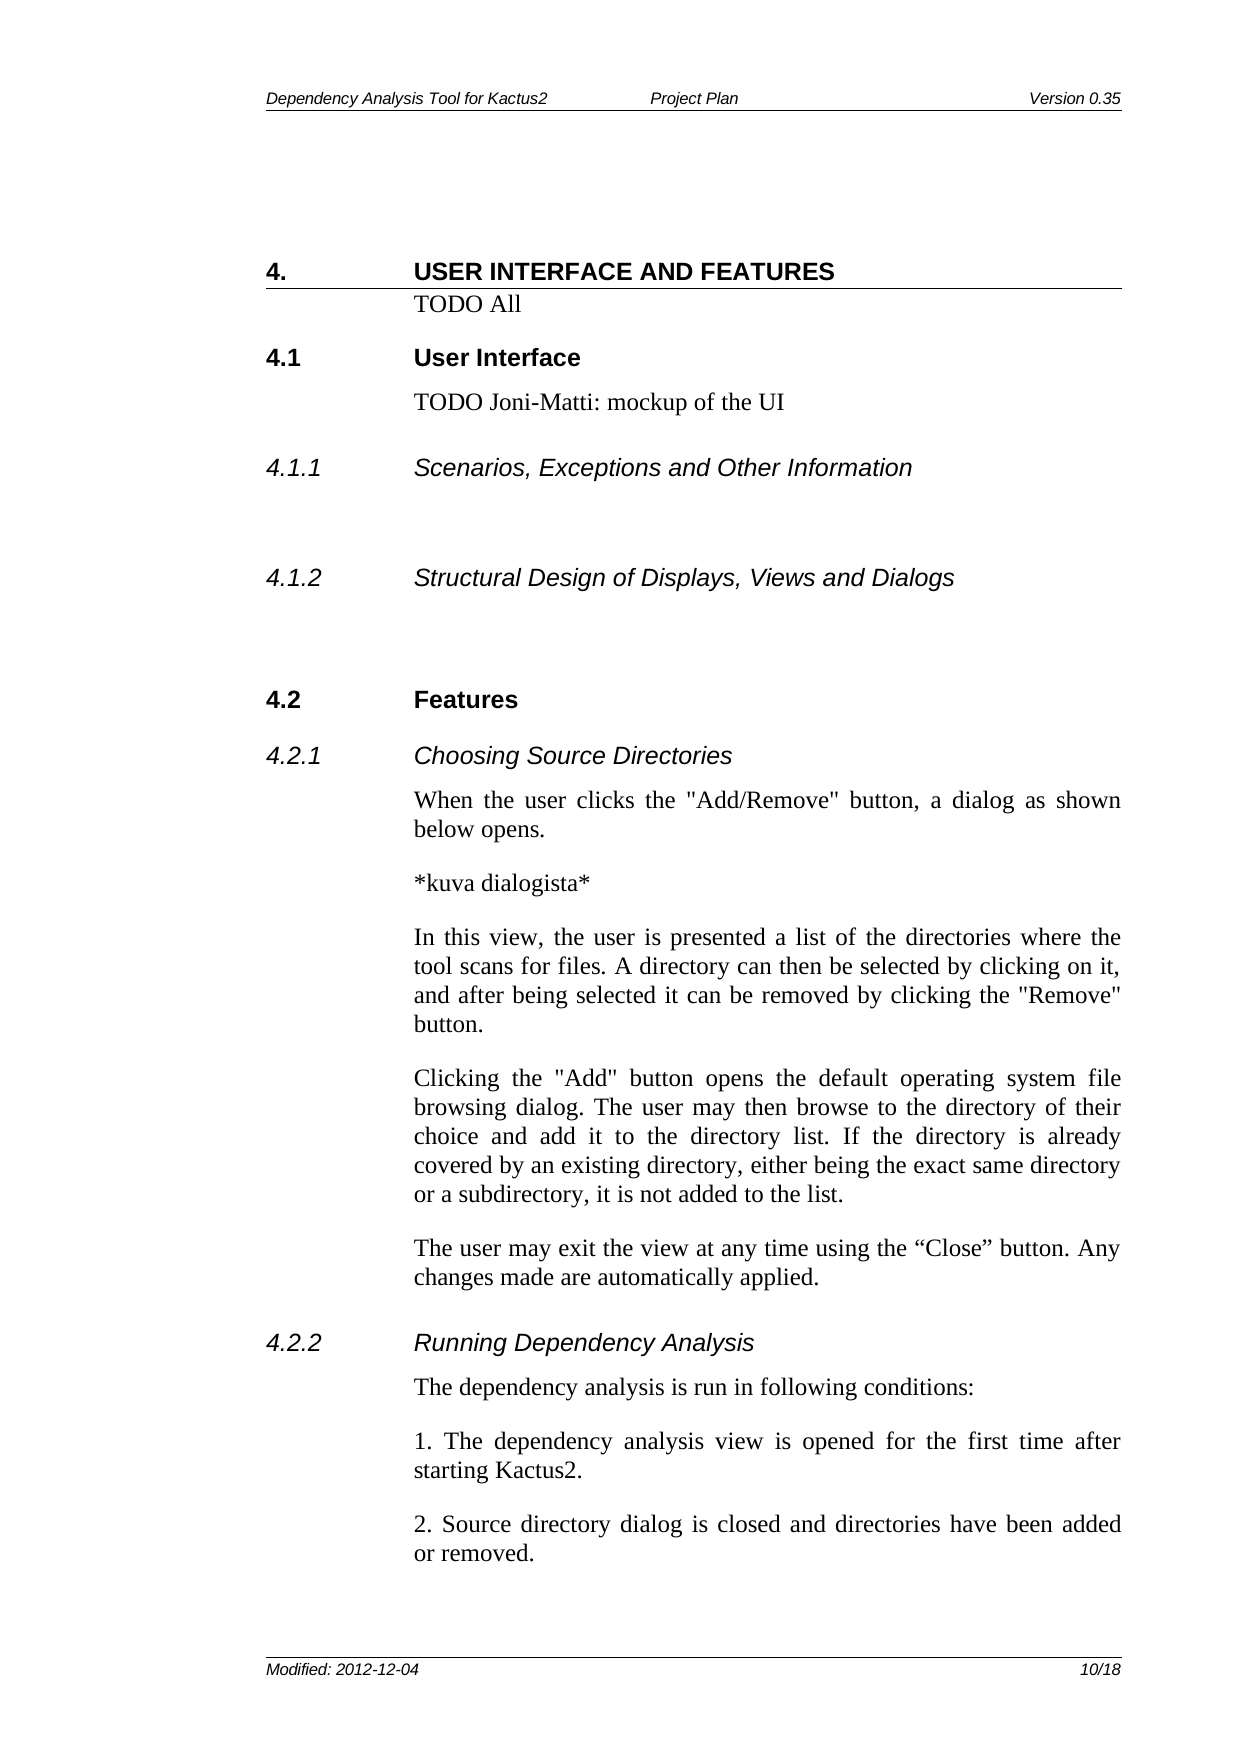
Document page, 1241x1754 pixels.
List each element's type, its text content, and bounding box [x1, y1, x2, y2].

subtitle Running Dependency Analysis [266, 1328, 1122, 1357]
subtitle Features [266, 685, 1122, 714]
text When the user clicks the "Add/Remove" button, a dialog as shown below opens. [413, 785, 1122, 843]
text TODO Joni-Matti: mockup of the UI [413, 387, 1122, 416]
subtitle User Interface [266, 343, 1122, 372]
text Clicking the "Add" button opens the default operating system file browsing dialog. The user may then browse to the directory of their choice and add it to the directory list. If the directory is already covered by an existing directory, either being the exact same directory or a subdirectory, it is not added to the list. [413, 1063, 1122, 1208]
subtitle Choosing Source Directories [266, 741, 1122, 770]
text TODO All [369, 289, 1122, 318]
text 2. Source directory dialog is closed and directories have been added or removed. [413, 1508, 1122, 1567]
text In this view, the user is presented a list of the directories where the tool scans for files. A directory can then be selected by clicking on it, and after being selected it can be removed by clicking the "Remove" button. [413, 922, 1122, 1038]
subtitle Scenarios, Exceptions and Other Information [266, 453, 1122, 482]
subtitle User Interface and Features [266, 257, 1122, 288]
subtitle Structural Design of Displays, Views and Dialogs [266, 563, 1122, 592]
text The dependency analysis is run in following conditions: [413, 1372, 1122, 1401]
text 1. The dependency analysis view is opened for the first time after starting Kactus2. [413, 1426, 1122, 1484]
text *kuva dialogista* [413, 868, 1122, 897]
text The user may exit the view at any time using the “Close” button. Any changes made are automatically applied. [413, 1233, 1122, 1291]
